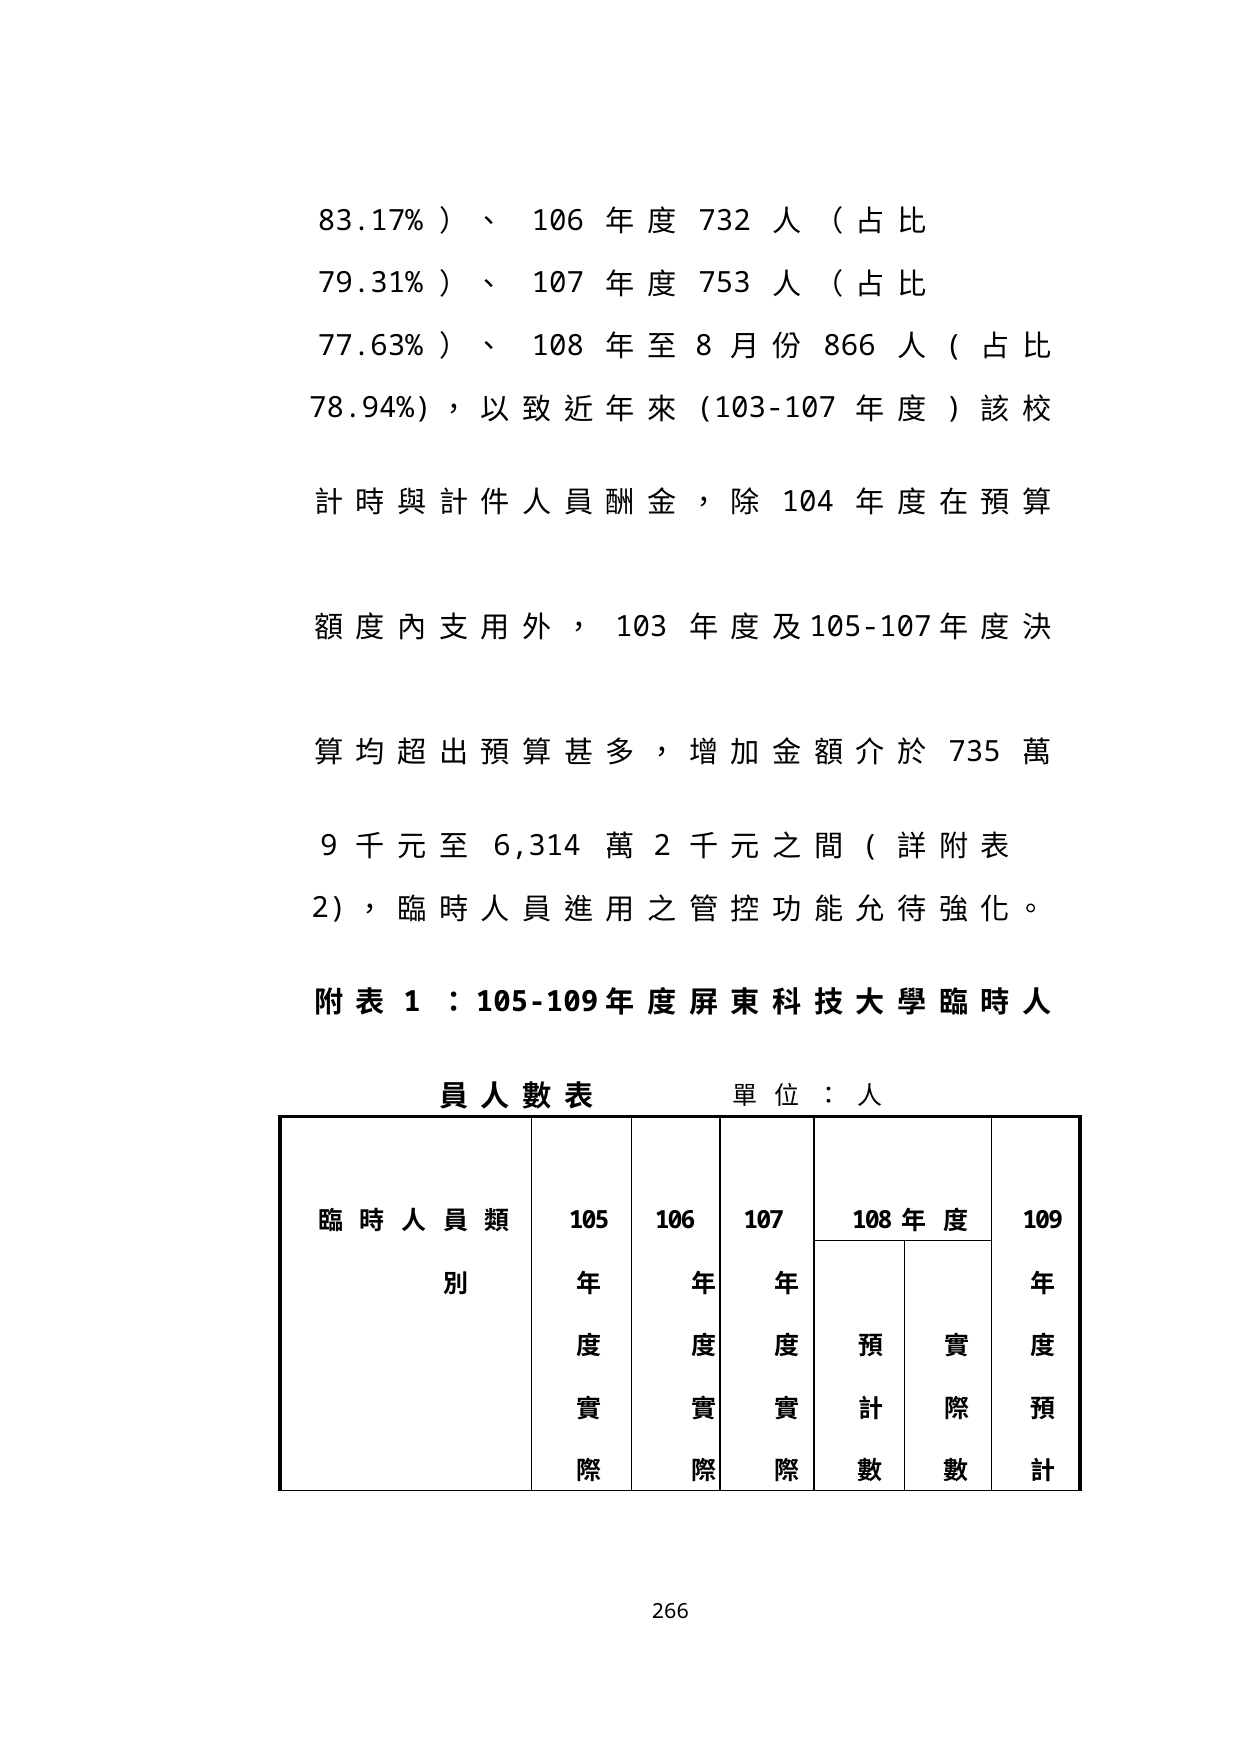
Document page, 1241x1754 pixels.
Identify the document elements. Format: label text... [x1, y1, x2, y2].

table_header 108年度 [815, 1118, 991, 1240]
text 83.17%）、106年度732人（占比79.31%）、107年度753人（占比77.63%）、108年至8月份866人(占比78.94%)，以致近年來(103-107年度)該校計時與計件人員酬金，除104年度在預算額度內支用外，103年度及105-107年度決算均超出預算甚多，增加金額介於735萬9千元至6,314萬2千元之間(詳附表2)，臨時人員進用之管控功能允待強化。 [271, 177, 1058, 927]
table_header 106年度實際數 [632, 1118, 719, 1490]
table_header 109年度預計數 [992, 1118, 1078, 1490]
table_header 臨時人員類別 [282, 1118, 531, 1490]
table_header 105年度實際數 [532, 1118, 631, 1490]
table_cell 預計數 [815, 1241, 904, 1490]
text 附表1：105-109年度屏東科技大學臨時人員人數表 單位：人 [267, 927, 1058, 1115]
table_header 107年度實際數 [721, 1118, 813, 1490]
table_cell 實際數 [905, 1241, 991, 1490]
